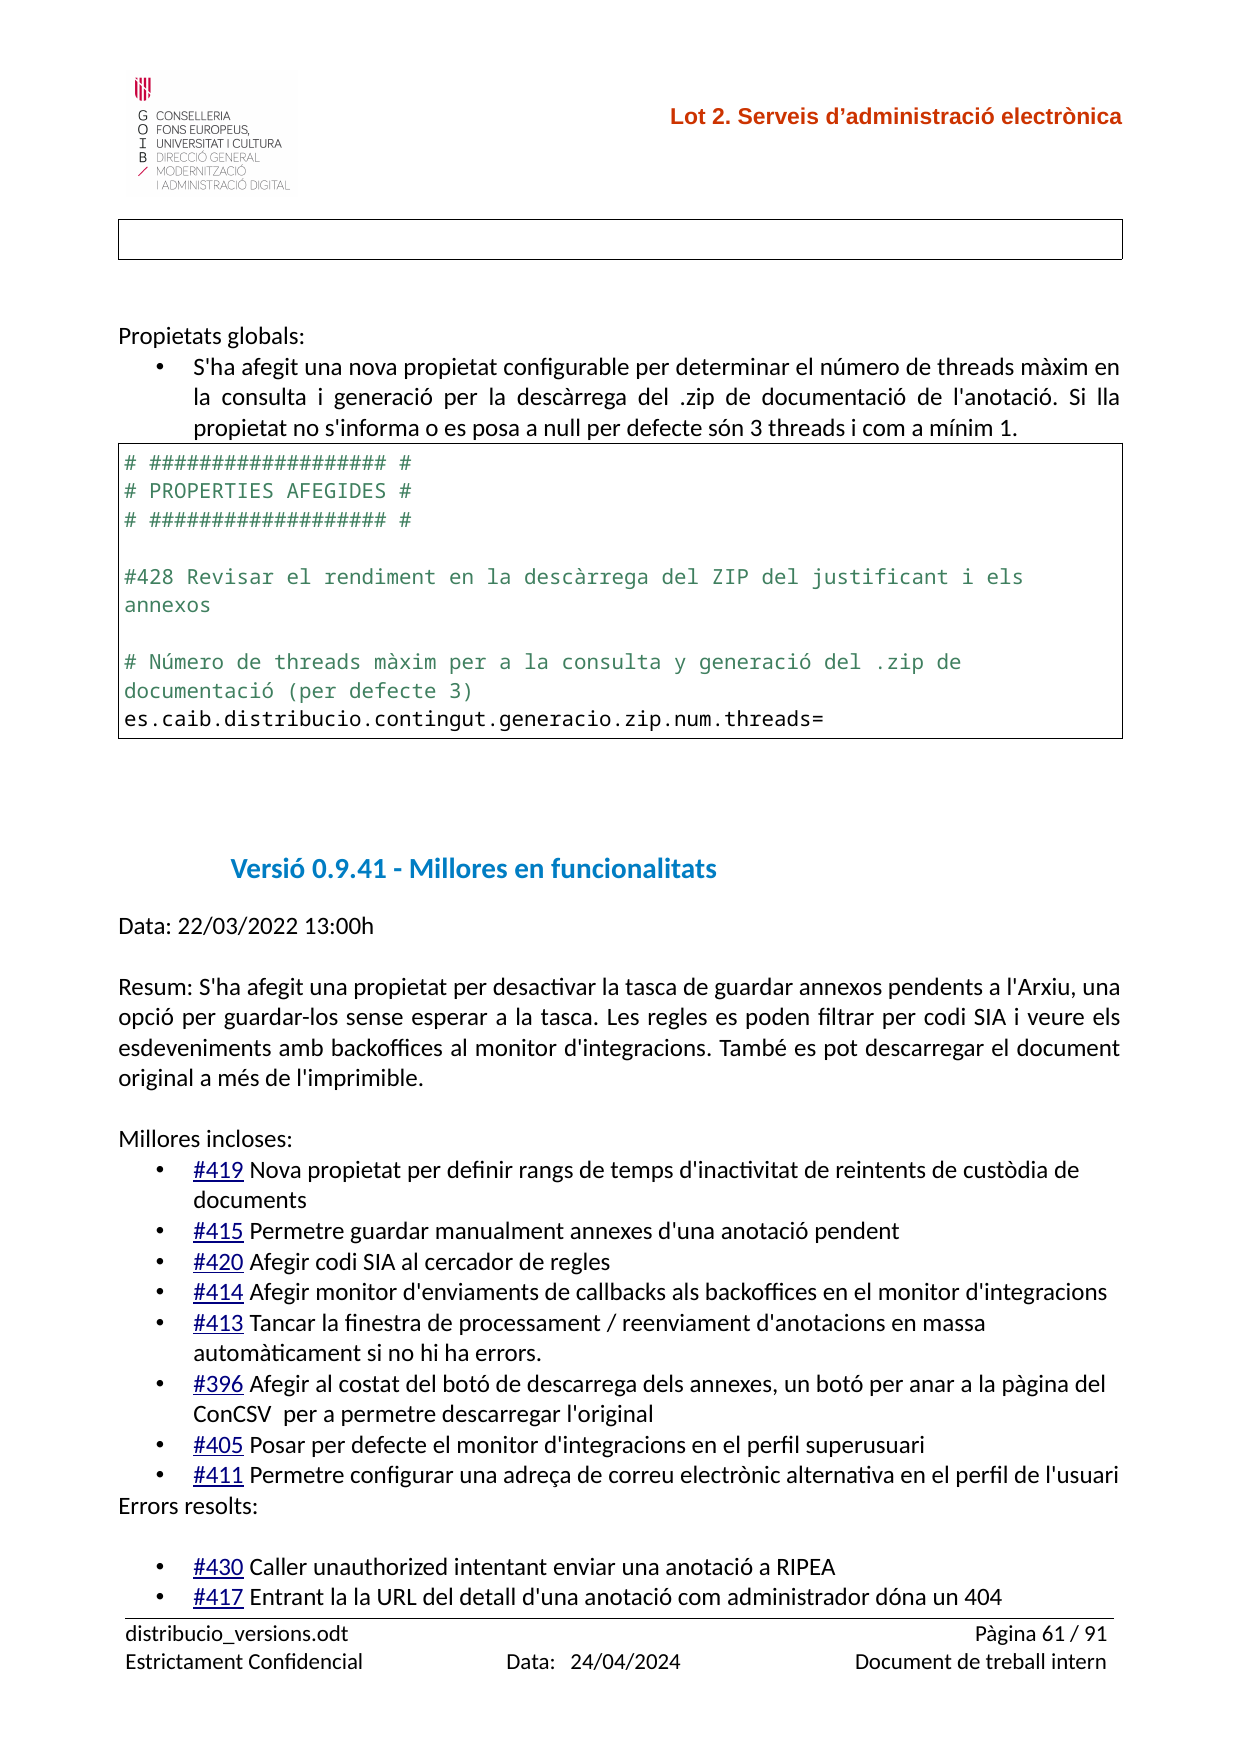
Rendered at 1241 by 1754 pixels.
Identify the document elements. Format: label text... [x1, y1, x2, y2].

list #405 Posar per defecte el monitor d'integracions en el perfil superusuari [156, 1429, 1122, 1459]
list #420 Afegir codi SIA al cercador de regles [156, 1246, 1122, 1276]
list #430 Caller unauthorized intentant enviar una anotació a RIPEA [156, 1551, 1122, 1581]
table_header # ################### # # PROPERTIES AFEGIDES # # ################### # #428 Revisar el rendiment en la descàrrega del ZIP del justificant i els annexos # Número de threads màxim per a la consulta y generació del .zip de documentació (per defecte 3) es.caib.distribucio.contingut.generacio.zip.num.threads= [119, 444, 1122, 738]
text Propietats globals: [118, 320, 1122, 351]
list #396 Afegir al costat del botó de descarrega dels annexes, un botó per anar a la pàgina del ConCSV per a permetre descarregar l'original [156, 1368, 1122, 1429]
picture [126, 70, 299, 197]
text Resum: S'ha afegit una propietat per desactivar la tasca de guardar annexos pendents a l'Arxiu, una opció per guardar-los sense esperar a la tasca. Les regles es poden filtrar per codi SIA i veure els esdeveniments amb backoffices al monitor d'integracions. També es pot descarregar el document original a més de l'imprimible. [118, 971, 1122, 1093]
text Millores incloses: [118, 1123, 1122, 1154]
list #419 Nova propietat per definir rangs de temps d'inactivitat de reintents de custòdia de documents [156, 1154, 1122, 1215]
table_header [119, 220, 1122, 259]
list S'ha afegit una nova propietat configurable per determinar el número de threads màxim en la consulta i generació per la descàrrega del .zip de documentació de l'anotació. Si lla propietat no s'informa o es posa a null per defecte són 3 threads i com a mínim 1. [156, 351, 1122, 442]
list #411 Permetre configurar una adreça de correu electrònic alternativa en el perfil de l'usuari [156, 1459, 1122, 1490]
list #414 Afegir monitor d'enviaments de callbacks als backoffices en el monitor d'integracions [156, 1276, 1122, 1307]
text Errors resolts: [118, 1490, 1122, 1520]
text Data: 22/03/2022 13:00h [118, 910, 1122, 940]
list #415 Permetre guardar manualment annexes d'una anotació pendent [156, 1215, 1122, 1246]
subtitle Versió 0.9.41 - Millores en funcionalitats [153, 851, 1122, 886]
list #417 Entrant la la URL del detall d'una anotació com administrador dóna un 404 [156, 1581, 1122, 1612]
list #413 Tancar la finestra de processament / reenviament d'anotacions en massa automàticament si no hi ha errors. [156, 1307, 1122, 1368]
